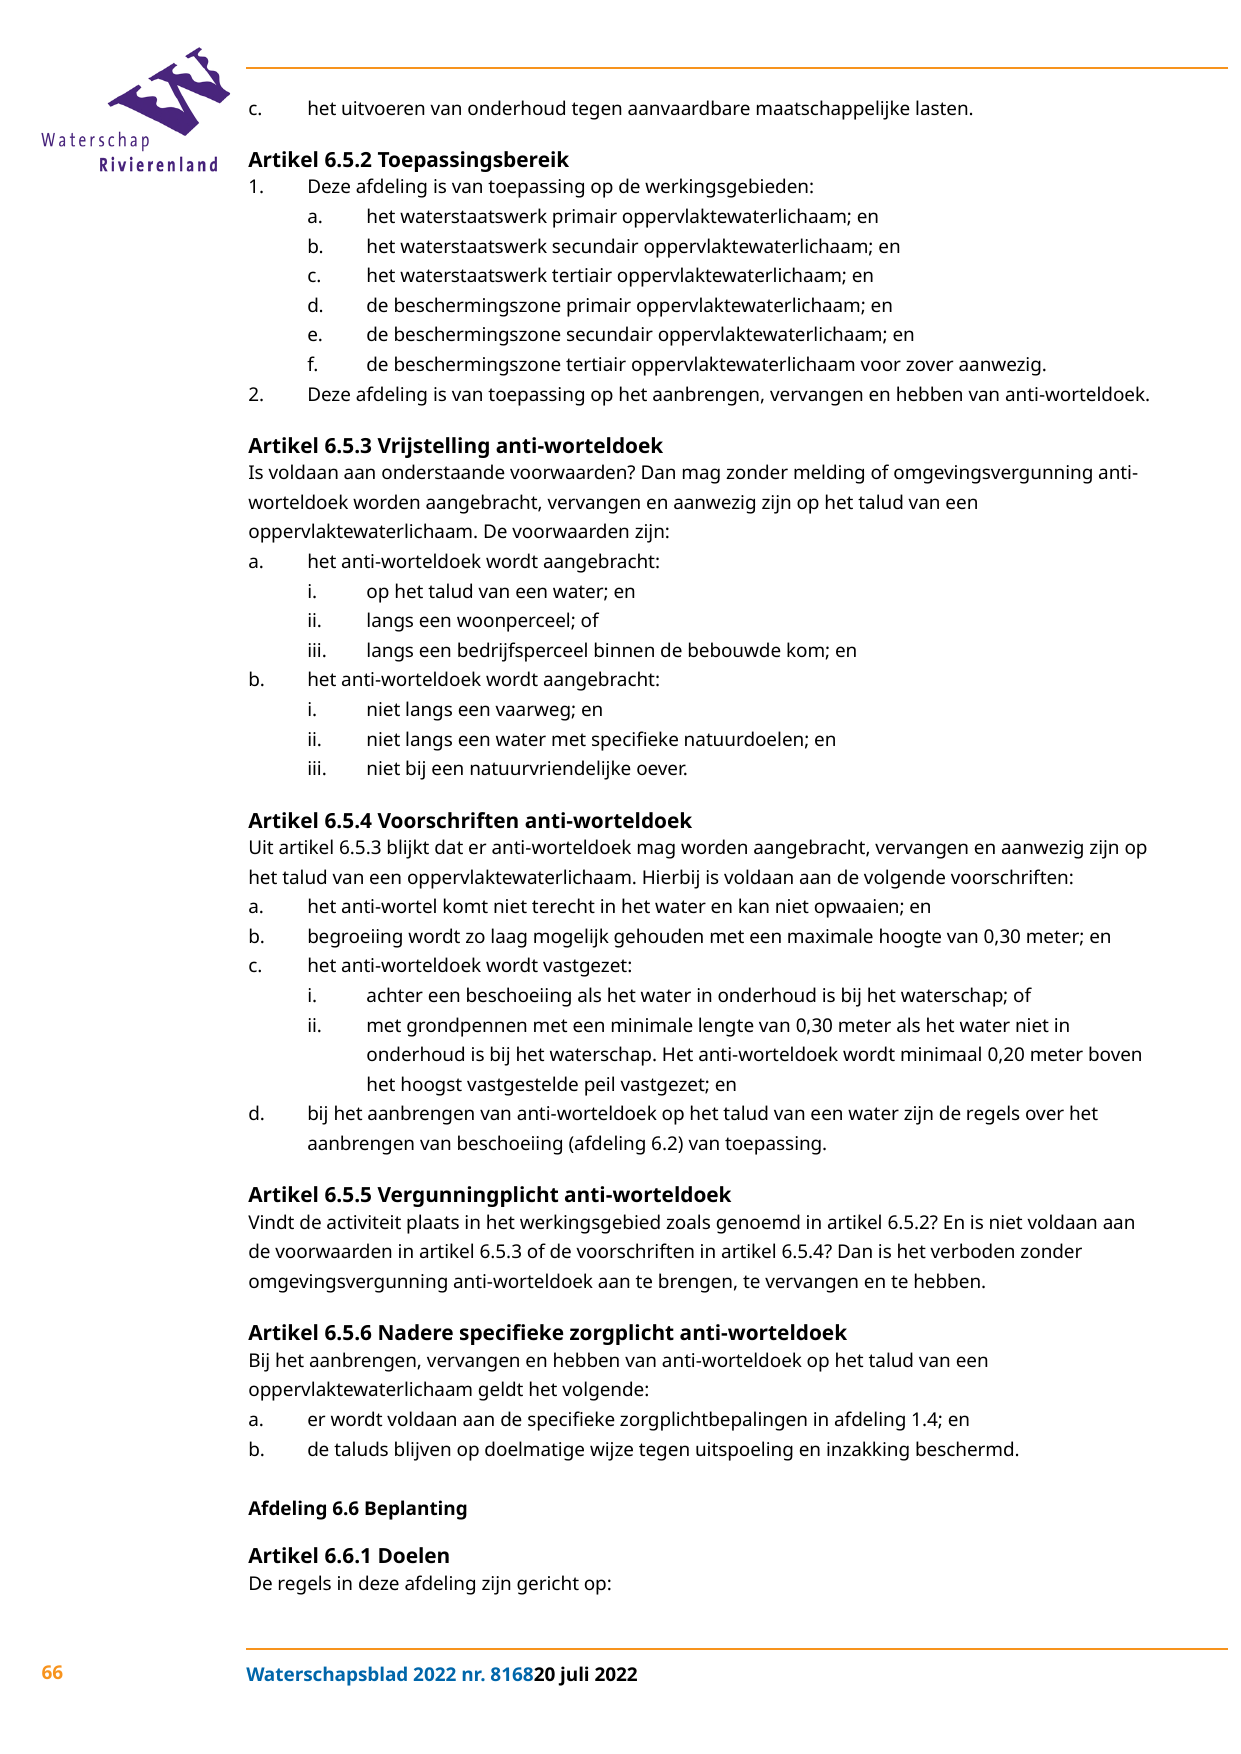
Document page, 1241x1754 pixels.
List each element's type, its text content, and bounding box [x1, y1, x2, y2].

list het anti-worteldoek wordt aangebracht: [248, 548, 1152, 574]
list Deze afdeling is van toepassing op de werkingsgebieden: [248, 174, 1152, 199]
text Bij het aanbrengen, vervangen en hebben van anti-worteldoek op het talud van een oppervlaktewaterlichaam geldt het volgende: [248, 1347, 1152, 1402]
list de beschermingszone secundair oppervlaktewaterlichaam; en [307, 322, 1152, 347]
text Artikel 6.6.1 Doelen [248, 1541, 1152, 1570]
text Artikel 6.5.6 Nadere specifieke zorgplicht anti-worteldoek [248, 1318, 1152, 1347]
list langs een woonperceel; of [307, 607, 1152, 633]
text Artikel 6.5.4 Voorschriften anti-worteldoek [248, 806, 1152, 834]
list achter een beschoeiing als het water in onderhoud is bij het waterschap; of [307, 982, 1152, 1008]
list het anti-wortel komt niet terecht in het water en kan niet opwaaien; en [248, 893, 1152, 919]
list de beschermingszone tertiair oppervlaktewaterlichaam voor zover aanwezig. [307, 351, 1152, 377]
list het anti-worteldoek wordt vastgezet: [248, 953, 1152, 978]
picture [41, 47, 231, 172]
text Vindt de activiteit plaats in het werkingsgebied zoals genoemd in artikel 6.5.2? En is niet voldaan aan de voorwaarden in artikel 6.5.3 of de voorschriften in artikel 6.5.4? Dan is het verboden zonder omgevingsvergunning anti-worteldoek aan te brengen, te vervangen en te hebben. [248, 1209, 1152, 1294]
list het waterstaatswerk primair oppervlaktewaterlichaam; en [307, 203, 1152, 229]
list niet langs een water met specifieke natuurdoelen; en [307, 726, 1152, 752]
list op het talud van een water; en [307, 578, 1152, 604]
list de taluds blijven op doelmatige wijze tegen uitspoeling en inzakking beschermd. [248, 1436, 1152, 1461]
text Artikel 6.5.2 Toepassingsbereik [248, 145, 1152, 174]
list bij het aanbrengen van anti-worteldoek op het talud van een water zijn de regels over het aanbrengen van beschoeiing (afdeling 6.2) van toepassing. [248, 1101, 1152, 1156]
list langs een bedrijfsperceel binnen de bebouwde kom; en [307, 637, 1152, 663]
list Deze afdeling is van toepassing op het aanbrengen, vervangen en hebben van anti-worteldoek. [248, 381, 1152, 406]
text De regels in deze afdeling zijn gericht op: [248, 1570, 1152, 1596]
list niet bij een natuurvriendelijke oever. [307, 755, 1152, 781]
list er wordt voldaan aan de specifieke zorgplichtbepalingen in afdeling 1.4; en [248, 1406, 1152, 1432]
list het waterstaatswerk tertiair oppervlaktewaterlichaam; en [307, 262, 1152, 288]
text Artikel 6.5.5 Vergunningplicht anti-worteldoek [248, 1181, 1152, 1209]
list begroeiing wordt zo laag mogelijk gehouden met een maximale hoogte van 0,30 meter; en [248, 923, 1152, 949]
list de beschermingszone primair oppervlaktewaterlichaam; en [307, 292, 1152, 318]
text Afdeling 6.6 Beplanting [248, 1495, 1152, 1521]
text Is voldaan aan onderstaande voorwaarden? Dan mag zonder melding of omgevingsvergunning anti-worteldoek worden aangebracht, vervangen en aanwezig zijn op het talud van een oppervlaktewaterlichaam. De voorwaarden zijn: [248, 459, 1152, 544]
list het uitvoeren van onderhoud tegen aanvaardbare maatschappelijke lasten. [248, 95, 1152, 121]
list met grondpennen met een minimale lengte van 0,30 meter als het water niet in onderhoud is bij het waterschap. Het anti-worteldoek wordt minimaal 0,20 meter boven het hoogst vastgestelde peil vastgezet; en [307, 1012, 1152, 1097]
list het anti-worteldoek wordt aangebracht: [248, 667, 1152, 692]
text Artikel 6.5.3 Vrijstelling anti-worteldoek [248, 431, 1152, 459]
list het waterstaatswerk secundair oppervlaktewaterlichaam; en [307, 233, 1152, 258]
text Uit artikel 6.5.3 blijkt dat er anti-worteldoek mag worden aangebracht, vervangen en aanwezig zijn op het talud van een oppervlaktewaterlichaam. Hierbij is voldaan aan de volgende voorschriften: [248, 834, 1152, 889]
list niet langs een vaarweg; en [307, 696, 1152, 722]
